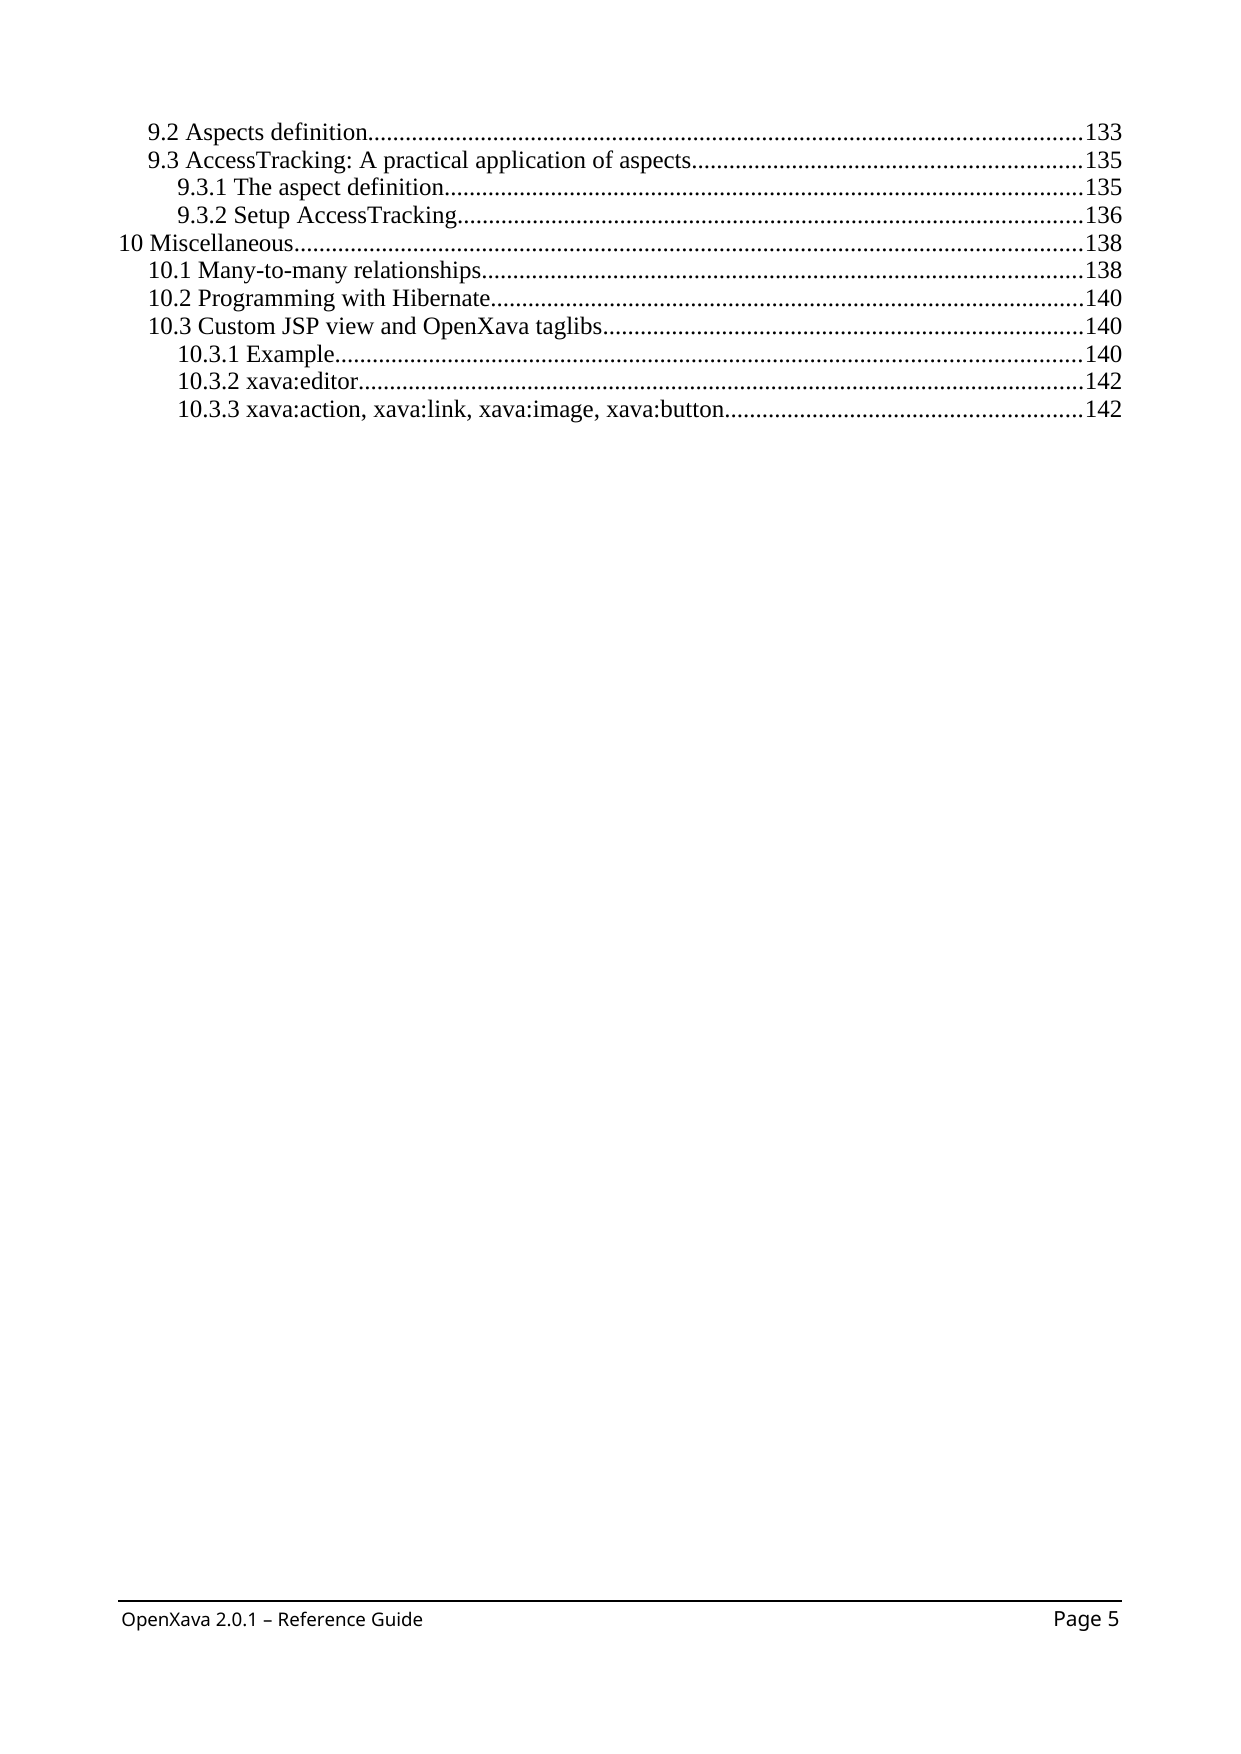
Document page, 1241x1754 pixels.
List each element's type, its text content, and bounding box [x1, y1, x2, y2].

text 10.1 Many-to-many relationships 138 [148, 257, 1122, 284]
text 9.3.2 Setup AccessTracking 136 [177, 201, 1122, 229]
text 10 Miscellaneous 138 [118, 229, 1122, 257]
text 10.3.1 Example 140 [177, 340, 1122, 367]
text 10.2 Programming with Hibernate 140 [148, 284, 1122, 312]
text 9.2 Aspects definition 133 [148, 118, 1122, 146]
text 10.3.3 xava:action, xava:link, xava:image, xava:button 142 [177, 395, 1122, 423]
text 9.3.1 The aspect definition 135 [177, 173, 1122, 201]
text 10.3 Custom JSP view and OpenXava taglibs 140 [148, 312, 1122, 340]
text 10.3.2 xava:editor 142 [177, 367, 1122, 395]
text 9.3 AccessTracking: A practical application of aspects 135 [148, 146, 1122, 173]
